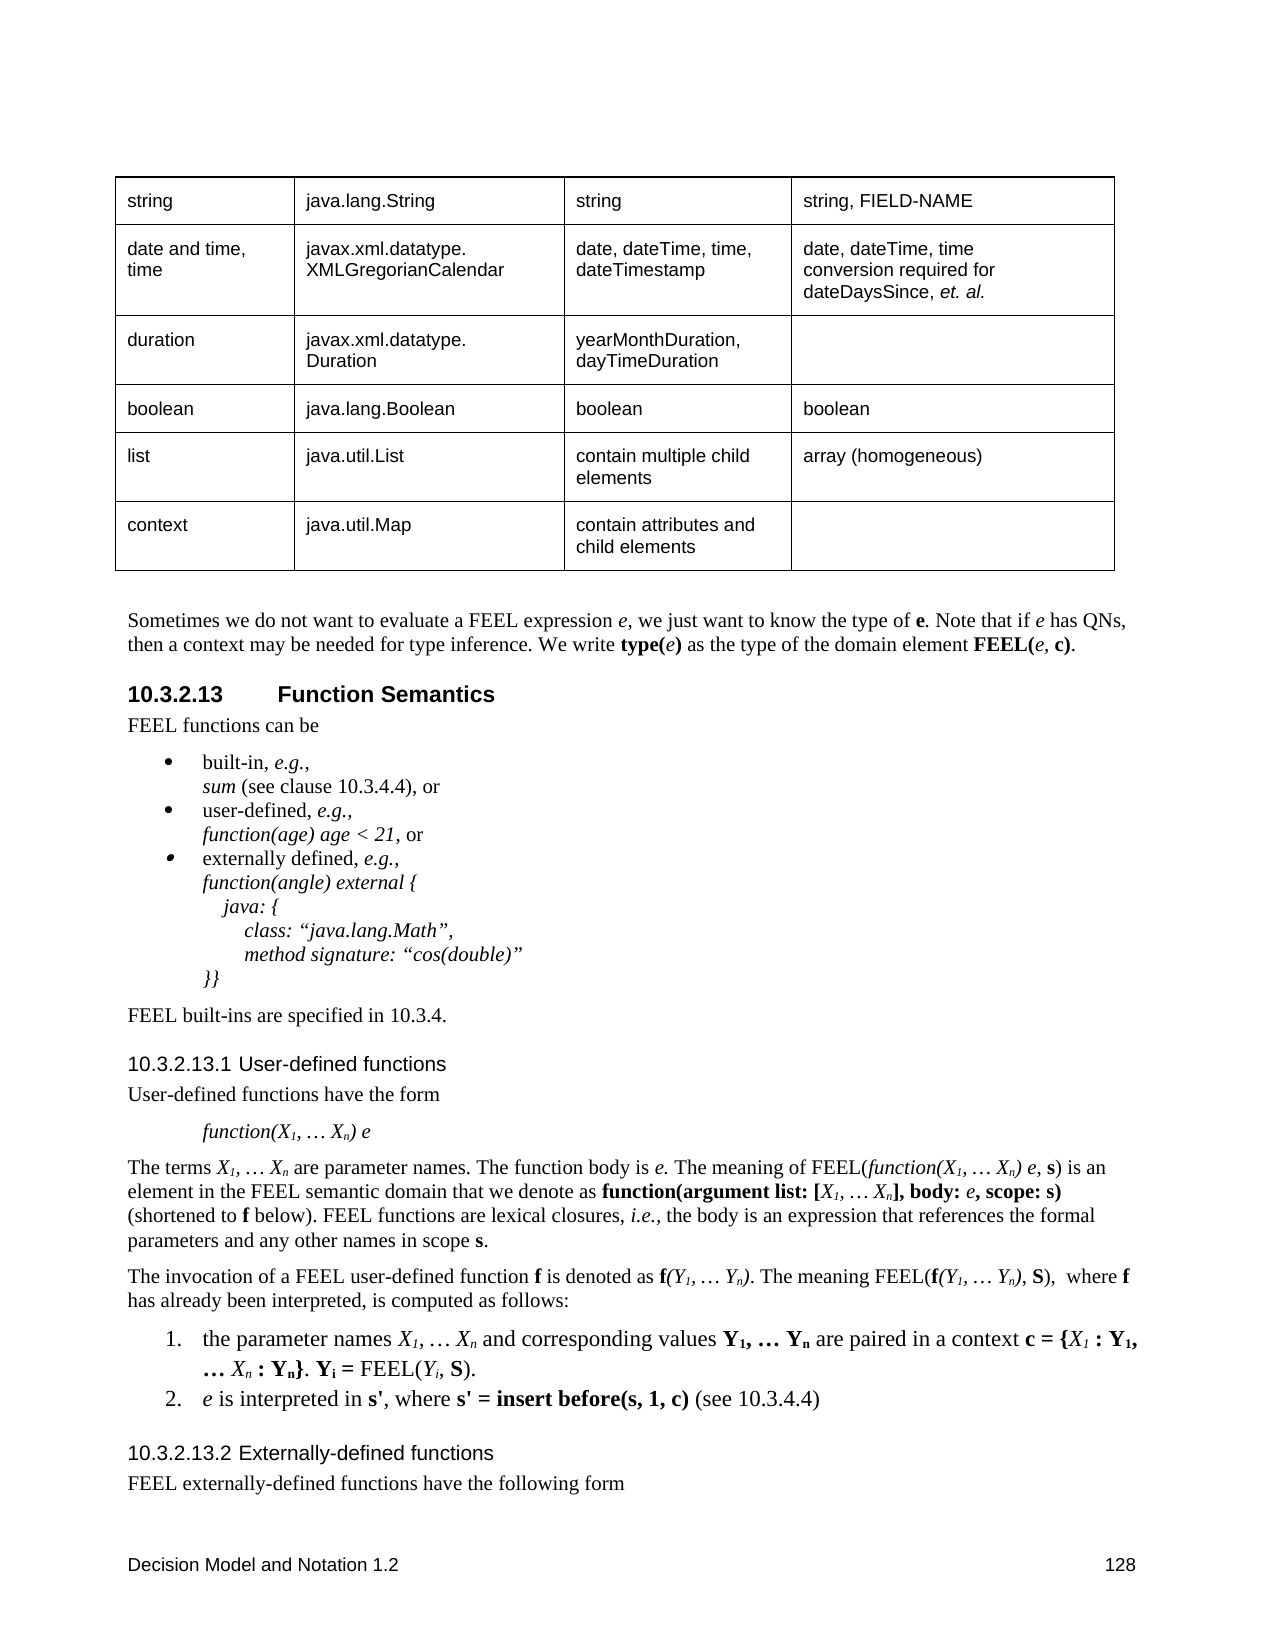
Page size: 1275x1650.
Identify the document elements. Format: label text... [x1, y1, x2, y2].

table_cell date, dateTime, time, dateTimestamp [565, 225, 791, 315]
text FEEL built-ins are specified in 10.3.4. [127, 1003, 1147, 1027]
table_cell javax.xml.datatype. Duration [295, 316, 564, 384]
table_cell yearMonthDuration, dayTimeDuration [565, 316, 791, 384]
table_cell java.util.List [295, 433, 564, 501]
table_cell string [116, 178, 294, 224]
subtitle Function Semantics [127, 681, 1147, 707]
table_cell [792, 316, 1114, 384]
table_cell contain multiple child elements [565, 433, 791, 501]
table_cell context [116, 502, 294, 570]
list the parameter names X1, … Xn and corresponding values Y1, … Yn are paired in a context c = {X1 : Y1, … Xn : Yn}. Yi = FEEL(Yi, S). [165, 1325, 1147, 1381]
table_cell date, dateTime, time conversion required for dateDaysSince, et. al. [792, 225, 1114, 315]
list externally defined, e.g., function(angle) external { java: { class: “java.lang.Math”, method signature: “cos(double)” }} [165, 846, 1147, 990]
subtitle User-defined functions [127, 1052, 1147, 1076]
text FEEL functions can be [127, 713, 1147, 737]
subtitle Externally-defined functions [127, 1440, 1147, 1464]
table_cell boolean [565, 385, 791, 432]
text FEEL externally-defined functions have the following form [127, 1471, 1147, 1494]
text User-defined functions have the form [127, 1082, 1147, 1106]
list e is interpreted in s', where s' = insert before(s, 1, c) (see 10.3.4.4) [165, 1385, 1147, 1411]
table_cell date and time, time [116, 225, 294, 315]
table_cell boolean [116, 385, 294, 432]
text The terms X1, … Xn are parameter names. The function body is e. The meaning of FEEL(function(X1, … Xn) e, s) is an element in the FEEL semantic domain that we denote as function(argument list: [X1, … Xn], body: e, scope: s) (shortened to f below). FEEL functions are lexical closures, i.e., the body is an expression that references the formal parameters and any other names in scope s. [127, 1155, 1147, 1252]
table_cell list [116, 433, 294, 501]
list built-in, e.g., sum (see clause 10.3.4.4), or [165, 750, 1147, 798]
table_cell java.util.Map [295, 502, 564, 570]
table_cell string, FIELD-NAME [792, 178, 1114, 224]
text The invocation of a FEEL user-defined function f is denoted as f(Y1, … Yn). The meaning FEEL(f(Y1, … Yn), S), where f has already been interpreted, is computed as follows: [127, 1264, 1147, 1312]
table_cell [792, 502, 1114, 570]
table_cell boolean [792, 385, 1114, 432]
table_cell contain attributes and child elements [565, 502, 791, 570]
table_cell string [565, 178, 791, 224]
table_cell java.lang.Boolean [295, 385, 564, 432]
table_cell java.lang.String [295, 178, 564, 224]
text Sometimes we do not want to evaluate a FEEL expression e, we just want to know the type of e. Note that if e has QNs, then a context may be needed for type inference. We write type(e) as the type of the domain element FEEL(e, c). [127, 607, 1147, 656]
text function(X1, … Xn) e [127, 1119, 1147, 1143]
table_cell array (homogeneous) [792, 433, 1114, 501]
table_cell duration [116, 316, 294, 384]
list user-defined, e.g., function(age) age < 21, or [165, 798, 1147, 846]
table_cell javax.xml.datatype. XMLGregorianCalendar [295, 225, 564, 315]
